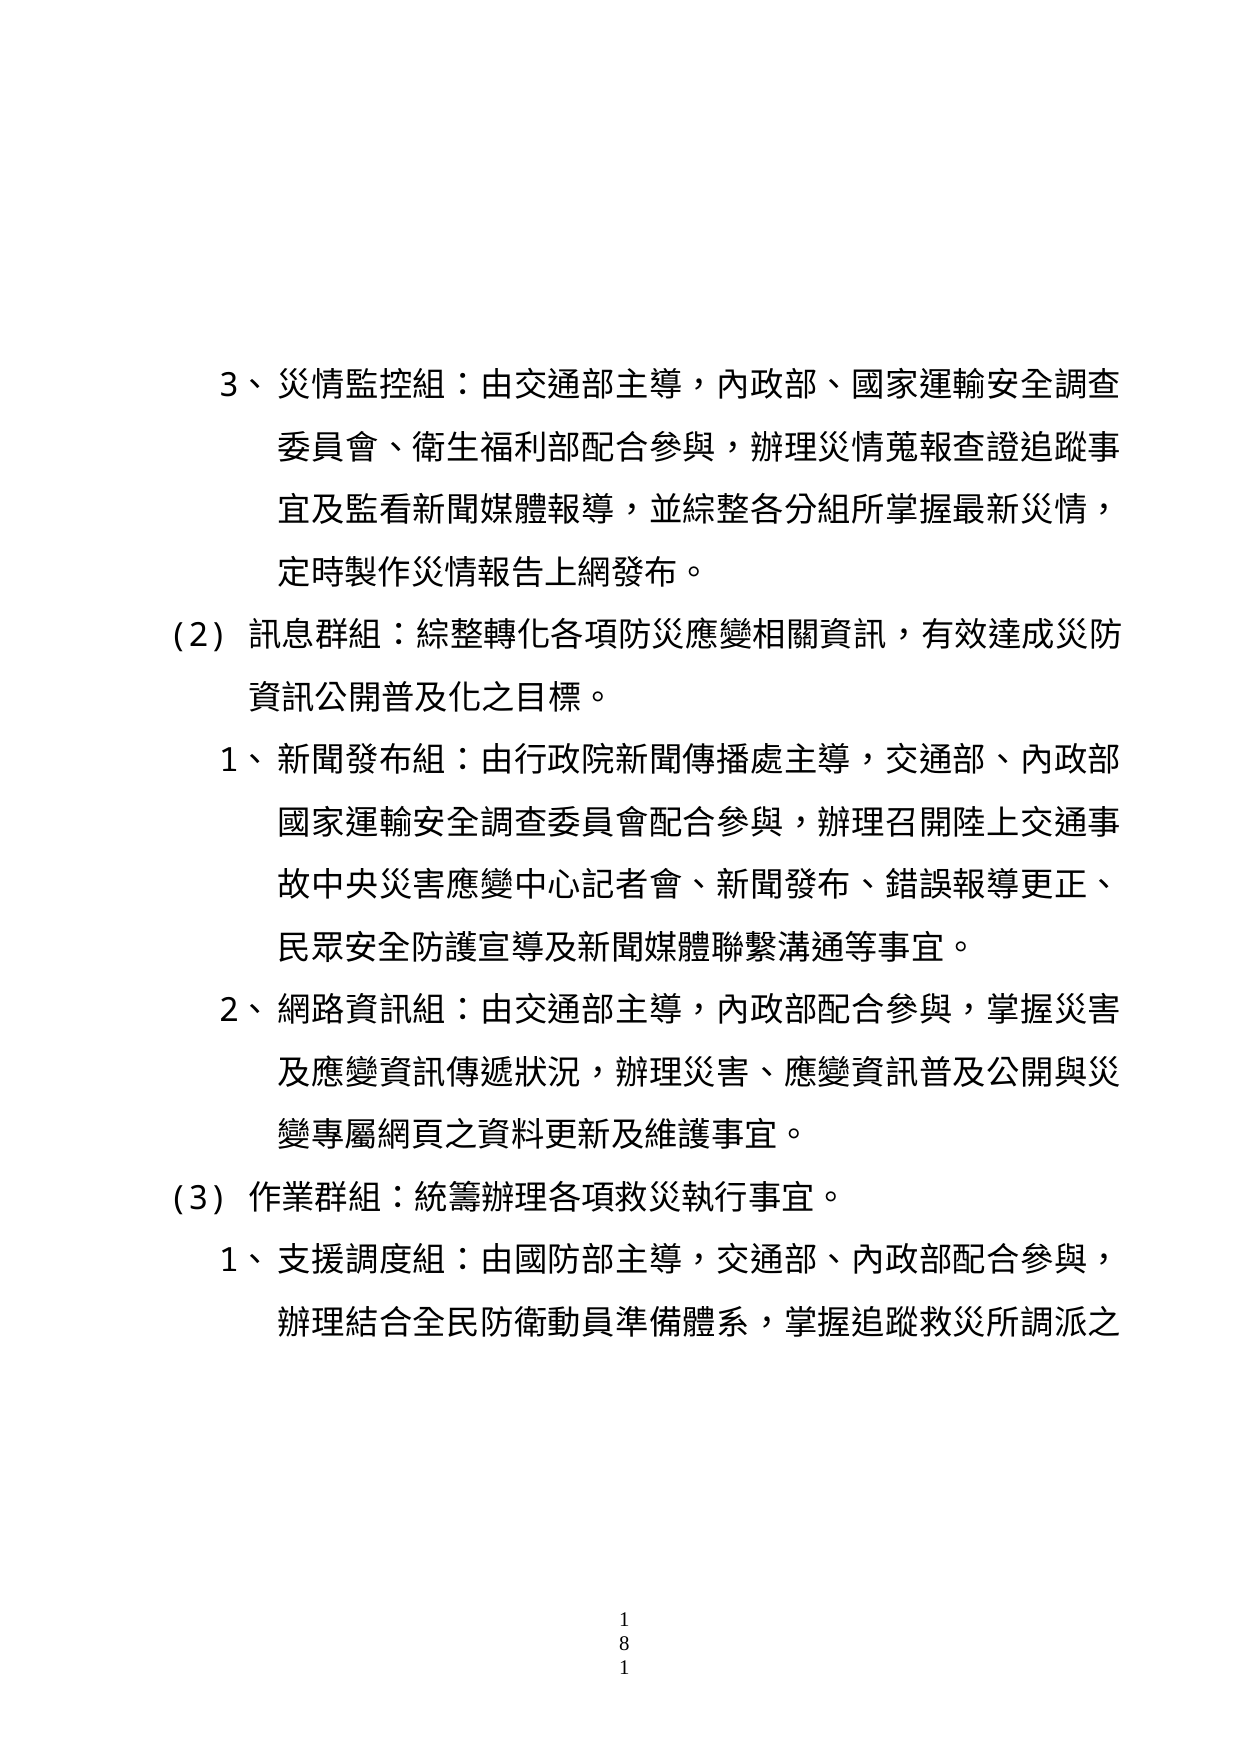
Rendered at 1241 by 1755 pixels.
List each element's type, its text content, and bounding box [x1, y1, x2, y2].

list 支援調度組：由國防部主導，交通部、內政部配合參與，辦理結合全民防衛動員準備體系，掌握追蹤救災所調派之 [218, 1216, 1122, 1341]
list 災情監控組：由交通部主導，內政部、國家運輸安全調查委員會、衛生福利部配合參與，辦理災情蒐報查證追蹤事宜及監看新聞媒體報導，並綜整各分組所掌握最新災情，定時製作災情報告上網發布。 [218, 341, 1122, 591]
list 新聞發布組：由行政院新聞傳播處主導，交通部、內政部、國家運輸安全調查委員會配合參與，辦理召開陸上交通事故中央災害應變中心記者會、新聞發布、錯誤報導更正、民眾安全防護宣導及新聞媒體聯繫溝通等事宜。 [218, 716, 1122, 966]
list 作業群組：統籌辦理各項救災執行事宜。 [168, 1153, 1122, 1216]
list 網路資訊組：由交通部主導，內政部配合參與，掌握災害及應變資訊傳遞狀況，辦理災害、應變資訊普及公開與災變專屬網頁之資料更新及維護事宜。 [218, 966, 1122, 1153]
list 訊息群組：綜整轉化各項防災應變相關資訊，有效達成災防資訊公開普及化之目標。 [168, 591, 1122, 716]
